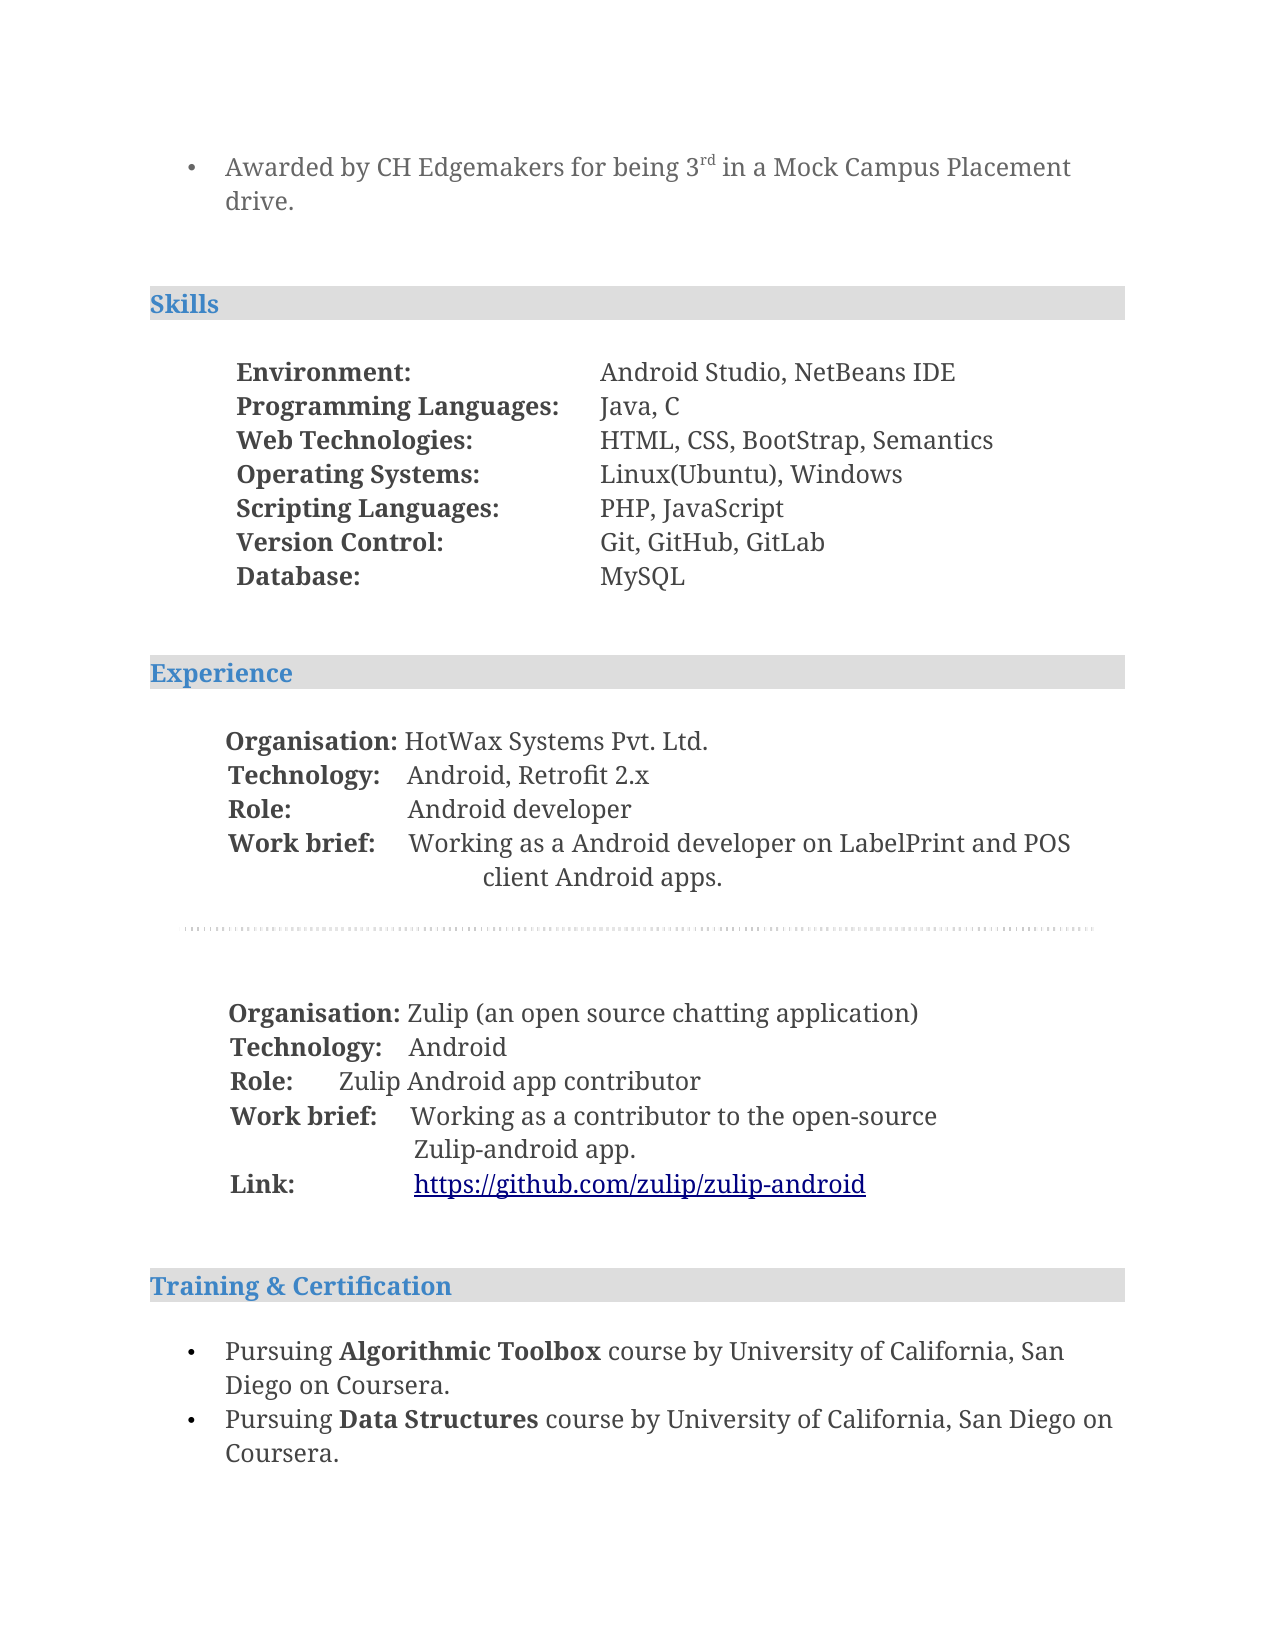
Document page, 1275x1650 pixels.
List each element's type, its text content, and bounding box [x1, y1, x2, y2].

text Environment: Android Studio, NetBeans IDE [67, 354, 1125, 388]
text Scripting Languages: PHP, JavaScript [67, 491, 1125, 525]
text Technology: Android, Retrofit 2.x [150, 757, 1125, 792]
text Zulip-android app. [61, 1132, 1125, 1166]
list Pursuing Algorithmic Toolbox course by University of California, San Diego on Coursera. [187, 1334, 1125, 1402]
text Link: https://github.com/zulip/zulip-android [61, 1166, 1125, 1200]
text Organisation: Zulip (an open source chatting application) [150, 996, 1125, 1030]
text Work brief: Working as a contributor to the open-source [61, 1098, 1125, 1132]
text Skills [150, 286, 1125, 320]
text Role: Android developer [150, 792, 1125, 826]
text Organisation: HotWax Systems Pvt. Ltd. [152, 723, 1125, 757]
picture [179, 927, 1096, 931]
text Role: Zulip Android app contributor [61, 1064, 1125, 1098]
text Technology: Android [61, 1030, 1125, 1064]
text Web Technologies: HTML, CSS, BootStrap, Semantics [67, 422, 1125, 457]
list Awarded by CH Edgemakers for being 3rd in a Mock Campus Placement drive. [187, 150, 1125, 218]
text Training & Certification [150, 1268, 1125, 1302]
text Operating Systems: Linux(Ubuntu), Windows [67, 457, 1125, 491]
list Pursuing Data Structures course by University of California, San Diego on Coursera. [187, 1402, 1125, 1470]
text Work brief: Working as a Android developer on LabelPrint and POS client Android apps. [150, 826, 1125, 894]
text Programming Languages: Java, C [67, 388, 1125, 422]
text Database: MySQL [67, 559, 1125, 593]
text Experience [150, 655, 1125, 689]
text Version Control: Git, GitHub, GitLab [67, 525, 1125, 559]
